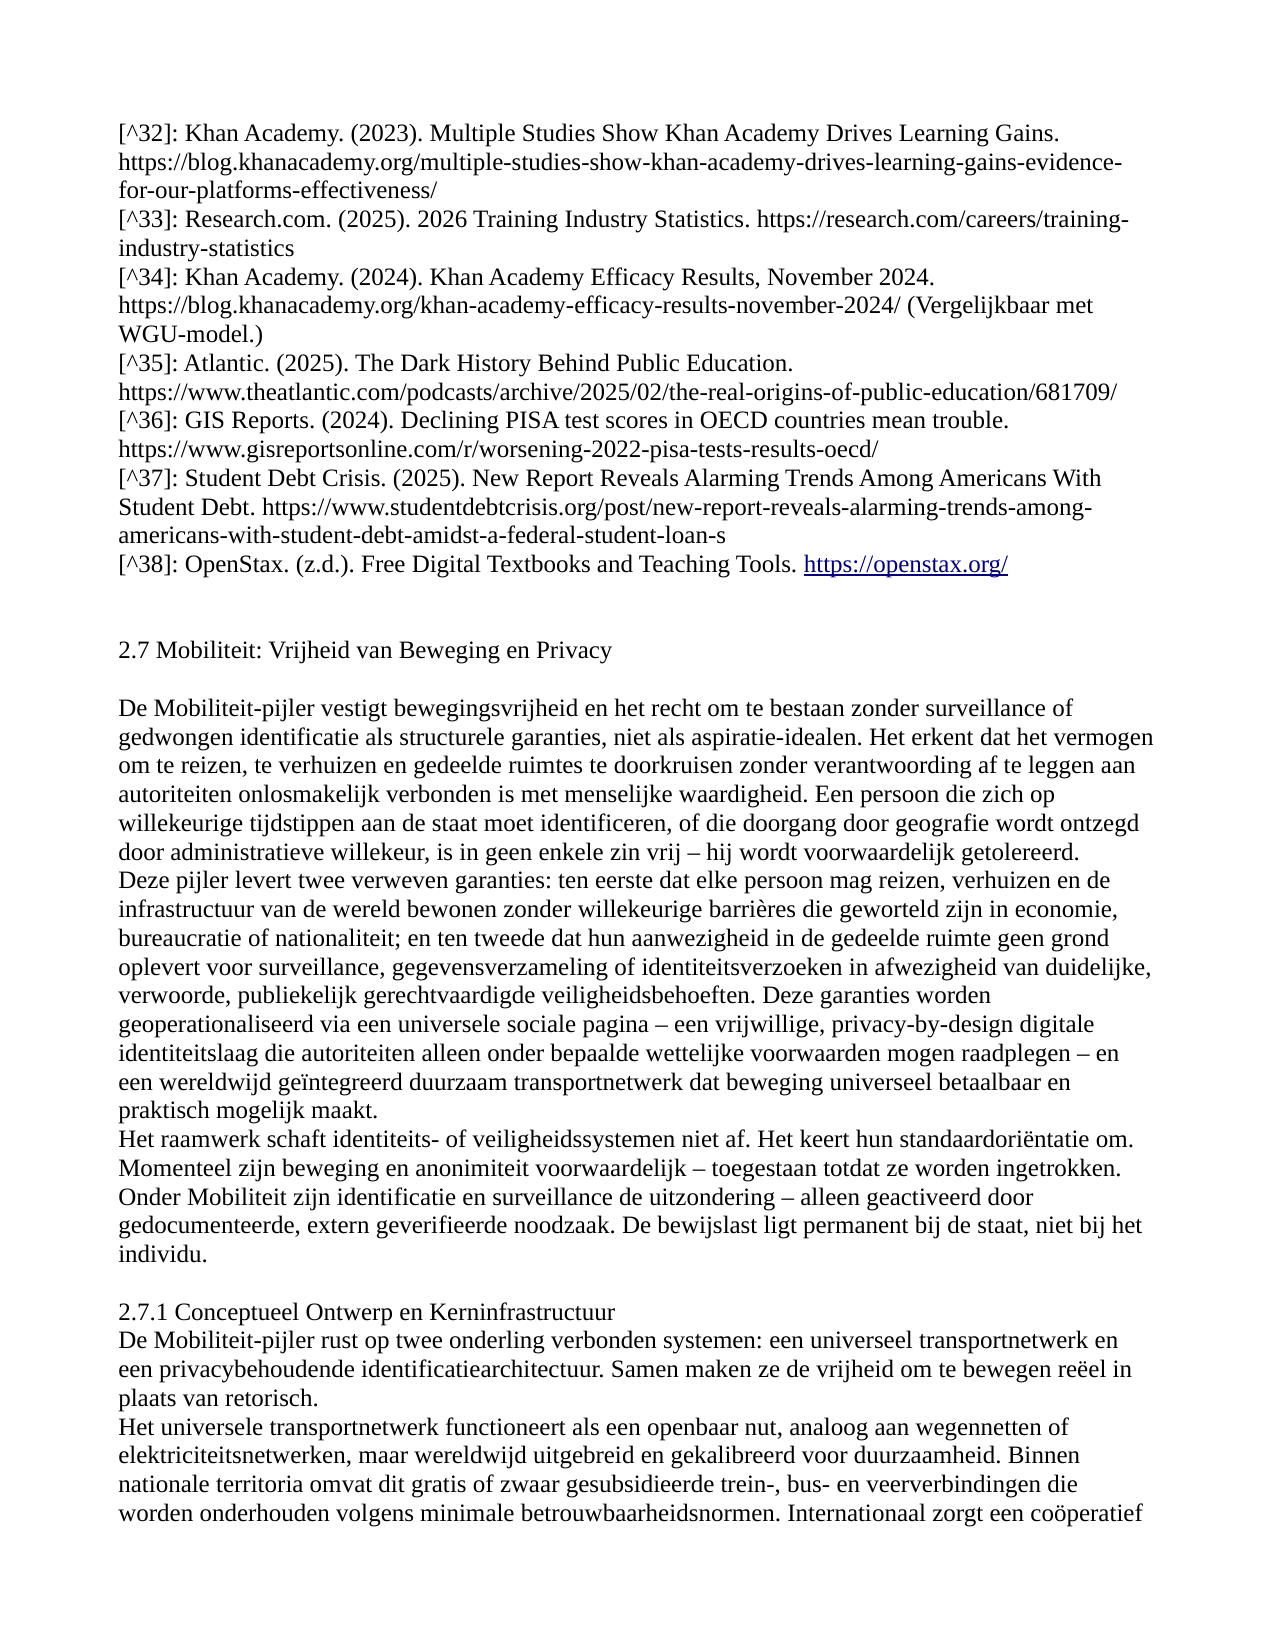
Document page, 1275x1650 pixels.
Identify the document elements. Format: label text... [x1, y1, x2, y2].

text De Mobiliteit-pijler rust op twee onderling verbonden systemen: een universeel transportnetwerk en een privacybehoudende identificatiearchitectuur. Samen maken ze de vrijheid om te bewegen reëel in plaats van retorisch. [118, 1326, 1157, 1412]
text [^38]: OpenStax. (z.d.). Free Digital Textbooks and Teaching Tools. https://openstax.org/ [118, 549, 1157, 578]
text [^35]: Atlantic. (2025). The Dark History Behind Public Education. https://www.theatlantic.com/podcasts/archive/2025/02/the-real-origins-of-public-education/681709/ [118, 348, 1157, 406]
text Het universele transportnetwerk functioneert als een openbaar nut, analoog aan wegennetten of elektriciteitsnetwerken, maar wereldwijd uitgebreid en gekalibreerd voor duurzaamheid. Binnen nationale territoria omvat dit gratis of zwaar gesubsidieerde trein-, bus- en veerverbindingen die worden onderhouden volgens minimale betrouwbaarheidsnormen. Internationaal zorgt een coöperatief [118, 1412, 1157, 1527]
text Deze pijler levert twee verweven garanties: ten eerste dat elke persoon mag reizen, verhuizen en de infrastructuur van de wereld bewonen zonder willekeurige barrières die geworteld zijn in economie, bureaucratie of nationaliteit; en ten tweede dat hun aanwezigheid in de gedeelde ruimte geen grond oplevert voor surveillance, gegevensverzameling of identiteitsverzoeken in afwezigheid van duidelijke, verwoorde, publiekelijk gerechtvaardigde veiligheidsbehoeften. Deze garanties worden geoperationaliseerd via een universele sociale pagina – een vrijwillige, privacy-by-design digitale identiteitslaag die autoriteiten alleen onder bepaalde wettelijke voorwaarden mogen raadplegen – en een wereldwijd geïntegreerd duurzaam transportnetwerk dat beweging universeel betaalbaar en praktisch mogelijk maakt. [118, 866, 1157, 1124]
text [^32]: Khan Academy. (2023). Multiple Studies Show Khan Academy Drives Learning Gains. https://blog.khanacademy.org/multiple-studies-show-khan-academy-drives-learning-gains-evidence-for-our-platforms-effectiveness/ [118, 118, 1157, 204]
text Het raamwerk schaft identiteits- of veiligheidssystemen niet af. Het keert hun standaardoriëntatie om. Momenteel zijn beweging en anonimiteit voorwaardelijk – toegestaan totdat ze worden ingetrokken. Onder Mobiliteit zijn identificatie en surveillance de uitzondering – alleen geactiveerd door gedocumenteerde, extern geverifieerde noodzaak. De bewijslast ligt permanent bij de staat, niet bij het individu. [118, 1124, 1157, 1268]
text [^33]: Research.com. (2025). 2026 Training Industry Statistics. https://research.com/careers/training-industry-statistics [118, 204, 1157, 262]
text [^37]: Student Debt Crisis. (2025). New Report Reveals Alarming Trends Among Americans With Student Debt. https://www.studentdebtcrisis.org/post/new-report-reveals-alarming-trends-among-americans-with-student-debt-amidst-a-federal-student-loan-s [118, 463, 1157, 549]
text 2.7 Mobiliteit: Vrijheid van Beweging en Privacy [118, 636, 1157, 664]
text [^36]: GIS Reports. (2024). Declining PISA test scores in OECD countries mean trouble. https://www.gisreportsonline.com/r/worsening-2022-pisa-tests-results-oecd/ [118, 406, 1157, 463]
text [^34]: Khan Academy. (2024). Khan Academy Efficacy Results, November 2024. https://blog.khanacademy.org/khan-academy-efficacy-results-november-2024/ (Vergelijkbaar met WGU-model.) [118, 262, 1157, 348]
text 2.7.1 Conceptueel Ontwerp en Kerninfrastructuur [118, 1297, 1157, 1326]
text De Mobiliteit-pijler vestigt bewegingsvrijheid en het recht om te bestaan zonder surveillance of gedwongen identificatie als structurele garanties, niet als aspiratie-idealen. Het erkent dat het vermogen om te reizen, te verhuizen en gedeelde ruimtes te doorkruisen zonder verantwoording af te leggen aan autoriteiten onlosmakelijk verbonden is met menselijke waardigheid. Een persoon die zich op willekeurige tijdstippen aan de staat moet identificeren, of die doorgang door geografie wordt ontzegd door administratieve willekeur, is in geen enkele zin vrij – hij wordt voorwaardelijk getolereerd. [118, 693, 1157, 866]
